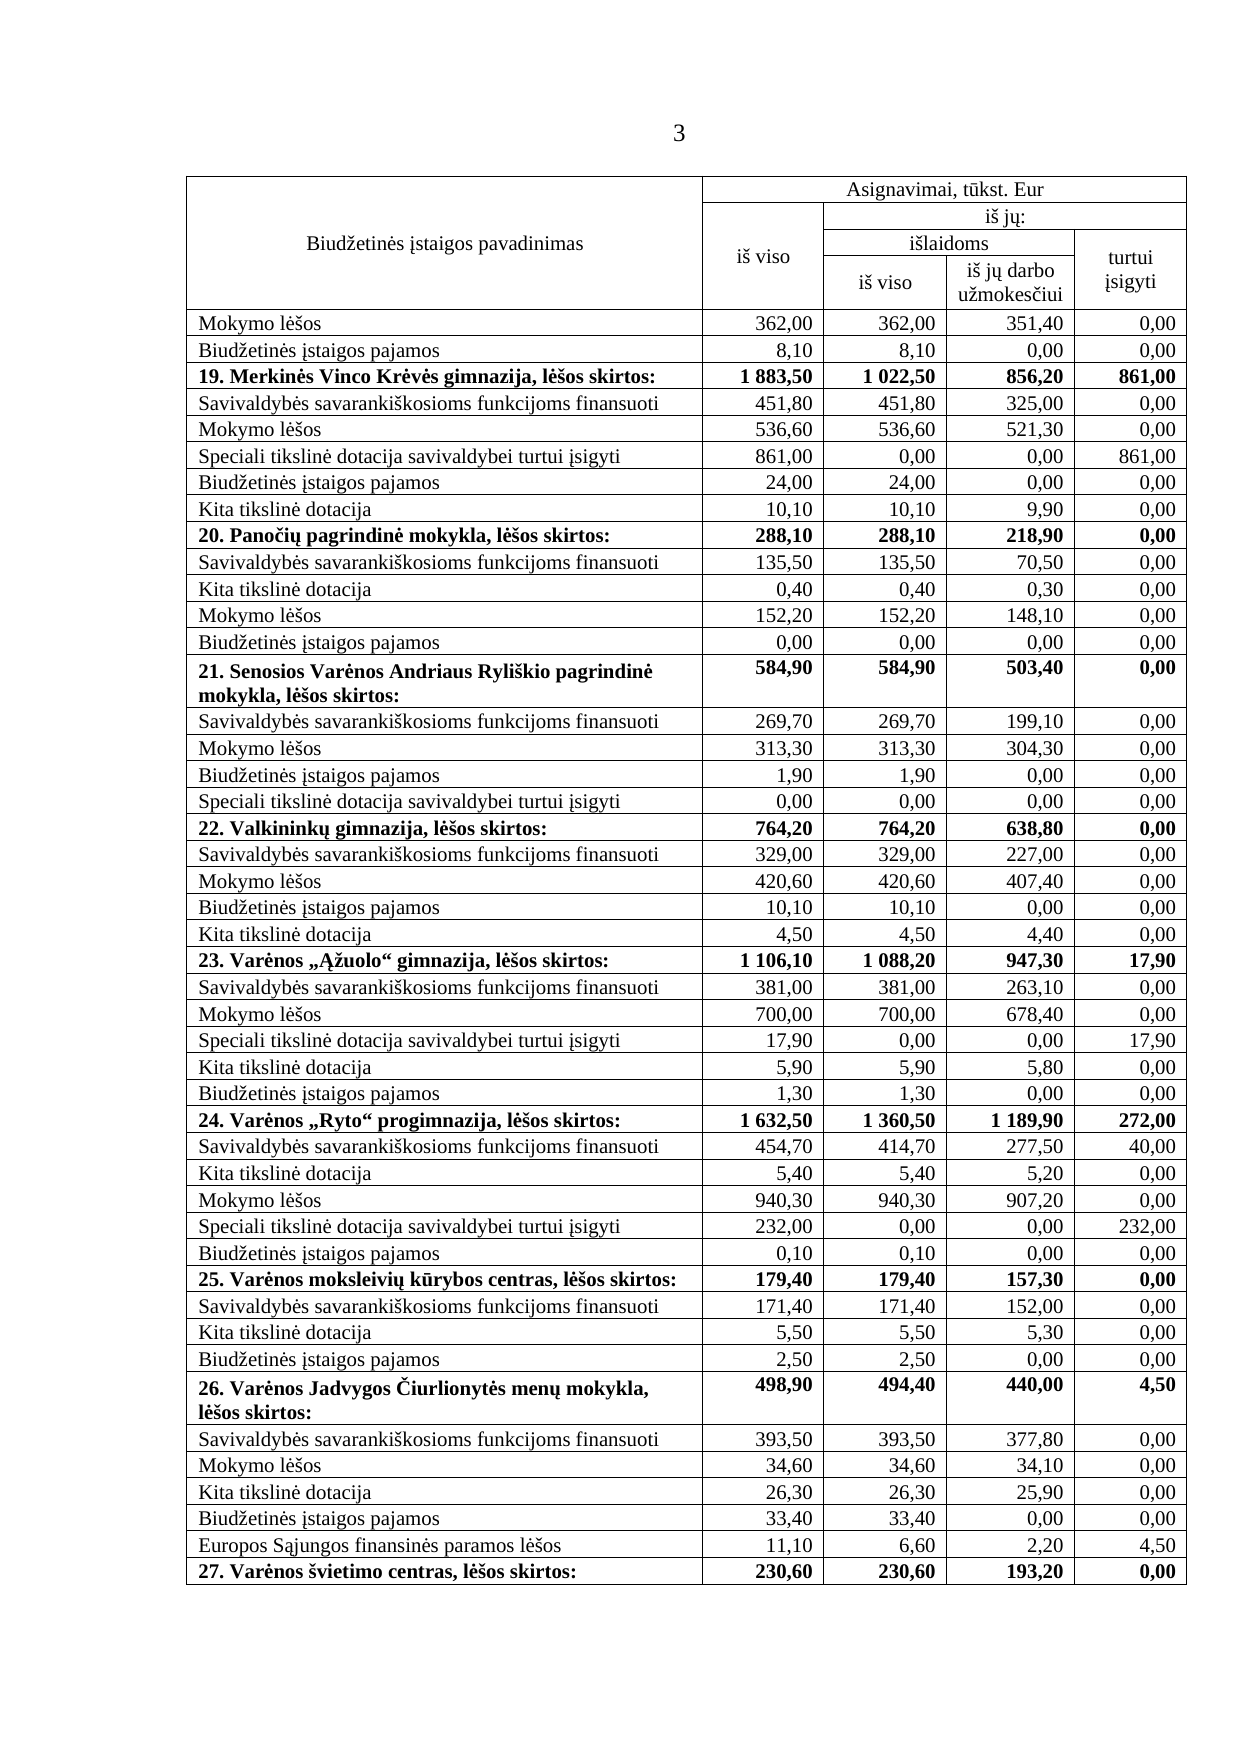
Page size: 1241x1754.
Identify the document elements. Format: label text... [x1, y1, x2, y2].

table_cell 24,00 [824, 469, 946, 494]
table_cell 27. Varėnos švietimo centras, lėšos skirtos: [187, 1558, 702, 1583]
table_cell 230,60 [703, 1558, 823, 1583]
table_cell 4,50 [703, 920, 823, 946]
table_cell iš viso [703, 203, 823, 308]
table_cell 179,40 [824, 1266, 946, 1291]
table_cell 288,10 [824, 522, 946, 547]
table_cell 0,00 [947, 1027, 1074, 1052]
table_cell 1 883,50 [703, 363, 823, 388]
table_cell 362,00 [824, 310, 946, 335]
table_cell Europos Sąjungos finansinės paramos lėšos [187, 1531, 702, 1557]
table_cell 1 022,50 [824, 363, 946, 388]
table_cell 5,30 [947, 1319, 1074, 1344]
table_cell 907,20 [947, 1186, 1074, 1212]
table_cell 0,00 [1075, 1000, 1186, 1026]
table_cell Kita tikslinė dotacija [187, 1053, 702, 1079]
table_cell 0,00 [1075, 1505, 1186, 1530]
table_cell 0,40 [703, 575, 823, 601]
table_cell 498,90 [703, 1372, 823, 1424]
table_cell 313,30 [824, 735, 946, 760]
table_cell 861,00 [1075, 442, 1186, 468]
table_cell Kita tikslinė dotacija [187, 920, 702, 946]
table_cell 0,00 [1075, 549, 1186, 574]
table_cell 288,10 [703, 522, 823, 547]
table_cell 0,00 [947, 336, 1074, 362]
table_cell Mokymo lėšos [187, 416, 702, 441]
table_cell Kita tikslinė dotacija [187, 1478, 702, 1504]
table_cell 420,60 [824, 867, 946, 893]
table_cell 0,00 [947, 1505, 1074, 1530]
table_cell 700,00 [703, 1000, 823, 1026]
table_header Asignavimai, tūkst. Eur [703, 177, 1186, 202]
table_cell 0,00 [947, 469, 1074, 494]
table_cell 34,10 [947, 1452, 1074, 1477]
table_cell 5,90 [824, 1053, 946, 1079]
table_cell 10,10 [824, 495, 946, 521]
table_cell Speciali tikslinė dotacija savivaldybei turtui įsigyti [187, 1213, 702, 1238]
table_cell 351,40 [947, 310, 1074, 335]
table_cell 24,00 [703, 469, 823, 494]
table_cell 407,40 [947, 867, 1074, 893]
table_cell 1 360,50 [824, 1106, 946, 1132]
table_cell Biudžetinės įstaigos pajamos [187, 469, 702, 494]
table_cell 5,80 [947, 1053, 1074, 1079]
table_cell 26,30 [824, 1478, 946, 1504]
table_cell 171,40 [703, 1292, 823, 1318]
table_cell 5,40 [703, 1160, 823, 1185]
table_cell 1,30 [824, 1080, 946, 1105]
table_cell 17,90 [703, 1027, 823, 1052]
table_cell 1 106,10 [703, 947, 823, 972]
table_cell 0,00 [1075, 655, 1186, 707]
table_cell Kita tikslinė dotacija [187, 495, 702, 521]
table_cell 135,50 [703, 549, 823, 574]
table_cell išlaidoms [824, 230, 1074, 255]
table_cell 584,90 [703, 655, 823, 707]
table_cell 494,40 [824, 1372, 946, 1424]
table_cell 861,00 [703, 442, 823, 468]
table_cell 2,20 [947, 1531, 1074, 1557]
table_cell Biudžetinės įstaigos pajamos [187, 1080, 702, 1105]
table_cell 0,00 [1075, 1319, 1186, 1344]
table_cell 0,00 [1075, 310, 1186, 335]
table_cell 148,10 [947, 602, 1074, 627]
table_cell 199,10 [947, 708, 1074, 733]
table_cell 227,00 [947, 841, 1074, 866]
table_cell 10,10 [824, 894, 946, 919]
table_cell 940,30 [703, 1186, 823, 1212]
table_cell 0,00 [1075, 894, 1186, 919]
table_cell 157,30 [947, 1266, 1074, 1291]
table_cell 0,00 [1075, 416, 1186, 441]
table_cell Biudžetinės įstaigos pajamos [187, 894, 702, 919]
table_cell 0,00 [824, 628, 946, 654]
table_cell iš viso [824, 256, 946, 308]
table_cell 33,40 [824, 1505, 946, 1530]
table_cell 26,30 [703, 1478, 823, 1504]
table_cell 33,40 [703, 1505, 823, 1530]
table_cell Speciali tikslinė dotacija savivaldybei turtui įsigyti [187, 1027, 702, 1052]
table_cell 272,00 [1075, 1106, 1186, 1132]
table_cell 24. Varėnos „Ryto“ progimnazija, lėšos skirtos: [187, 1106, 702, 1132]
table_cell 503,40 [947, 655, 1074, 707]
table_cell Savivaldybės savarankiškosioms funkcijoms finansuoti [187, 389, 702, 415]
table_cell 34,60 [824, 1452, 946, 1477]
table_cell 1,90 [703, 761, 823, 787]
table_cell 0,00 [1075, 1452, 1186, 1477]
table_cell 0,00 [1075, 495, 1186, 521]
table_cell 454,70 [703, 1133, 823, 1158]
table_cell 21. Senosios Varėnos Andriaus Ryliškio pagrindinė mokykla, lėšos skirtos: [187, 655, 702, 707]
table_cell 2,50 [824, 1345, 946, 1371]
table_cell 26. Varėnos Jadvygos Čiurlionytės menų mokykla, lėšos skirtos: [187, 1372, 702, 1424]
table_cell 0,00 [1075, 1345, 1186, 1371]
table_cell 0,00 [947, 628, 1074, 654]
table_cell 329,00 [824, 841, 946, 866]
table_cell 0,00 [1075, 336, 1186, 362]
table_cell 861,00 [1075, 363, 1186, 388]
table_cell Savivaldybės savarankiškosioms funkcijoms finansuoti [187, 1292, 702, 1318]
table_cell 0,00 [824, 1027, 946, 1052]
table_cell 8,10 [703, 336, 823, 362]
table_cell 0,00 [1075, 1478, 1186, 1504]
table_cell 135,50 [824, 549, 946, 574]
table_cell 536,60 [824, 416, 946, 441]
table_cell 232,00 [1075, 1213, 1186, 1238]
table_cell Savivaldybės savarankiškosioms funkcijoms finansuoti [187, 974, 702, 999]
table_cell 0,00 [947, 894, 1074, 919]
table_cell 0,00 [1075, 814, 1186, 840]
table_cell 4,50 [1075, 1531, 1186, 1557]
table_cell 584,90 [824, 655, 946, 707]
table_cell 40,00 [1075, 1133, 1186, 1158]
table_cell iš jų: [824, 203, 1186, 229]
table_cell 0,40 [824, 575, 946, 601]
table_cell 0,10 [703, 1239, 823, 1265]
table_cell 70,50 [947, 549, 1074, 574]
table_cell 947,30 [947, 947, 1074, 972]
table_cell 304,30 [947, 735, 1074, 760]
table_cell 0,00 [1075, 1266, 1186, 1291]
table_cell 0,00 [1075, 469, 1186, 494]
table_cell 0,00 [947, 1239, 1074, 1265]
table_cell 0,00 [947, 442, 1074, 468]
table_cell 1 088,20 [824, 947, 946, 972]
table_cell 0,00 [1075, 389, 1186, 415]
table_cell 10,10 [703, 894, 823, 919]
table_cell 0,00 [1075, 628, 1186, 654]
table_cell 5,90 [703, 1053, 823, 1079]
table_cell 0,00 [947, 1213, 1074, 1238]
table_cell 1,30 [703, 1080, 823, 1105]
table_cell 362,00 [703, 310, 823, 335]
table_cell 0,00 [1075, 1160, 1186, 1185]
table_cell 22. Valkininkų gimnazija, lėšos skirtos: [187, 814, 702, 840]
table_cell 218,90 [947, 522, 1074, 547]
table_cell 269,70 [824, 708, 946, 733]
table_cell 0,00 [1075, 1239, 1186, 1265]
table_cell 0,00 [1075, 575, 1186, 601]
table_cell 1 632,50 [703, 1106, 823, 1132]
table_cell Savivaldybės savarankiškosioms funkcijoms finansuoti [187, 708, 702, 733]
table_cell Savivaldybės savarankiškosioms funkcijoms finansuoti [187, 1425, 702, 1451]
table_cell 5,40 [824, 1160, 946, 1185]
table_cell 1,90 [824, 761, 946, 787]
table_cell 0,00 [947, 761, 1074, 787]
table_cell 23. Varėnos „Ąžuolo“ gimnazija, lėšos skirtos: [187, 947, 702, 972]
table_cell 19. Merkinės Vinco Krėvės gimnazija, lėšos skirtos: [187, 363, 702, 388]
table_cell Speciali tikslinė dotacija savivaldybei turtui įsigyti [187, 442, 702, 468]
table_cell 764,20 [703, 814, 823, 840]
table_cell 0,00 [1075, 522, 1186, 547]
table_cell 393,50 [703, 1425, 823, 1451]
table_cell 232,00 [703, 1213, 823, 1238]
table_cell 0,00 [824, 1213, 946, 1238]
table_cell Savivaldybės savarankiškosioms funkcijoms finansuoti [187, 1133, 702, 1158]
table_cell 193,20 [947, 1558, 1074, 1583]
table_cell 451,80 [703, 389, 823, 415]
table_cell 0,00 [1075, 1053, 1186, 1079]
table_cell 764,20 [824, 814, 946, 840]
table_cell Kita tikslinė dotacija [187, 575, 702, 601]
table_cell 0,30 [947, 575, 1074, 601]
table_cell Speciali tikslinė dotacija savivaldybei turtui įsigyti [187, 788, 702, 813]
table_cell 0,00 [703, 788, 823, 813]
table_cell 0,00 [1075, 974, 1186, 999]
table_cell 0,00 [703, 628, 823, 654]
table_cell 0,00 [824, 788, 946, 813]
table_cell Biudžetinės įstaigos pajamos [187, 761, 702, 787]
table_cell 325,00 [947, 389, 1074, 415]
table_cell 6,60 [824, 1531, 946, 1557]
table_cell 678,40 [947, 1000, 1074, 1026]
table_cell 329,00 [703, 841, 823, 866]
table_cell 856,20 [947, 363, 1074, 388]
table_cell 420,60 [703, 867, 823, 893]
table_cell Kita tikslinė dotacija [187, 1319, 702, 1344]
table_cell 2,50 [703, 1345, 823, 1371]
table_cell 940,30 [824, 1186, 946, 1212]
table_cell Biudžetinės įstaigos pajamos [187, 1505, 702, 1530]
table_cell 414,70 [824, 1133, 946, 1158]
table_cell 381,00 [703, 974, 823, 999]
table_cell 152,00 [947, 1292, 1074, 1318]
table_cell Mokymo lėšos [187, 602, 702, 627]
table_cell 0,00 [947, 788, 1074, 813]
table_cell 5,20 [947, 1160, 1074, 1185]
table_cell 25,90 [947, 1478, 1074, 1504]
table_cell 0,00 [1075, 1425, 1186, 1451]
table_cell 0,00 [1075, 1186, 1186, 1212]
table_cell 269,70 [703, 708, 823, 733]
table_cell Biudžetinės įstaigos pajamos [187, 1239, 702, 1265]
table_cell 25. Varėnos moksleivių kūrybos centras, lėšos skirtos: [187, 1266, 702, 1291]
table_cell 9,90 [947, 495, 1074, 521]
table_cell 0,00 [1075, 867, 1186, 893]
table_cell 8,10 [824, 336, 946, 362]
table_cell Savivaldybės savarankiškosioms funkcijoms finansuoti [187, 549, 702, 574]
table_cell 34,60 [703, 1452, 823, 1477]
table_cell Mokymo lėšos [187, 1186, 702, 1212]
table_cell 313,30 [703, 735, 823, 760]
table_cell 0,00 [947, 1080, 1074, 1105]
table_cell Mokymo lėšos [187, 1000, 702, 1026]
table_cell 638,80 [947, 814, 1074, 840]
table_cell 4,40 [947, 920, 1074, 946]
table_cell Mokymo lėšos [187, 1452, 702, 1477]
table_cell 0,00 [1075, 708, 1186, 733]
table_cell 0,00 [1075, 1292, 1186, 1318]
table_cell 4,50 [824, 920, 946, 946]
table_cell 0,00 [1075, 1558, 1186, 1583]
table_cell Savivaldybės savarankiškosioms funkcijoms finansuoti [187, 841, 702, 866]
table_cell 0,00 [824, 442, 946, 468]
table_cell 230,60 [824, 1558, 946, 1583]
table_cell 171,40 [824, 1292, 946, 1318]
table_cell 5,50 [824, 1319, 946, 1344]
table_cell 440,00 [947, 1372, 1074, 1424]
table_cell 393,50 [824, 1425, 946, 1451]
table_cell 5,50 [703, 1319, 823, 1344]
table_cell 0,00 [1075, 788, 1186, 813]
table_cell 0,00 [1075, 920, 1186, 946]
table_cell 11,10 [703, 1531, 823, 1557]
table_cell iš jų darbo užmokesčiui [947, 256, 1074, 308]
table_cell 451,80 [824, 389, 946, 415]
table_cell 377,80 [947, 1425, 1074, 1451]
table_cell Biudžetinės įstaigos pajamos [187, 1345, 702, 1371]
table_header Biudžetinės įstaigos pavadinimas [187, 177, 702, 308]
table_cell 17,90 [1075, 1027, 1186, 1052]
table_cell 20. Panočių pagrindinė mokykla, lėšos skirtos: [187, 522, 702, 547]
table_cell 521,30 [947, 416, 1074, 441]
table_cell 381,00 [824, 974, 946, 999]
table_cell 0,00 [947, 1345, 1074, 1371]
table_cell Biudžetinės įstaigos pajamos [187, 336, 702, 362]
table_cell 152,20 [824, 602, 946, 627]
table_cell Biudžetinės įstaigos pajamos [187, 628, 702, 654]
table_cell 263,10 [947, 974, 1074, 999]
table_cell Mokymo lėšos [187, 310, 702, 335]
table_cell 536,60 [703, 416, 823, 441]
table_cell 0,00 [1075, 602, 1186, 627]
table_cell Mokymo lėšos [187, 867, 702, 893]
table_cell 4,50 [1075, 1372, 1186, 1424]
table_cell 0,00 [1075, 761, 1186, 787]
table_cell 277,50 [947, 1133, 1074, 1158]
table_cell 17,90 [1075, 947, 1186, 972]
table_cell 700,00 [824, 1000, 946, 1026]
table_cell 0,00 [1075, 735, 1186, 760]
table_cell 179,40 [703, 1266, 823, 1291]
table_cell 152,20 [703, 602, 823, 627]
table_cell turtui įsigyti [1075, 230, 1186, 308]
table_cell 0,10 [824, 1239, 946, 1265]
table_cell 0,00 [1075, 841, 1186, 866]
table_cell Mokymo lėšos [187, 735, 702, 760]
table_cell 1 189,90 [947, 1106, 1074, 1132]
table_cell 0,00 [1075, 1080, 1186, 1105]
table_cell 10,10 [703, 495, 823, 521]
table_cell Kita tikslinė dotacija [187, 1160, 702, 1185]
